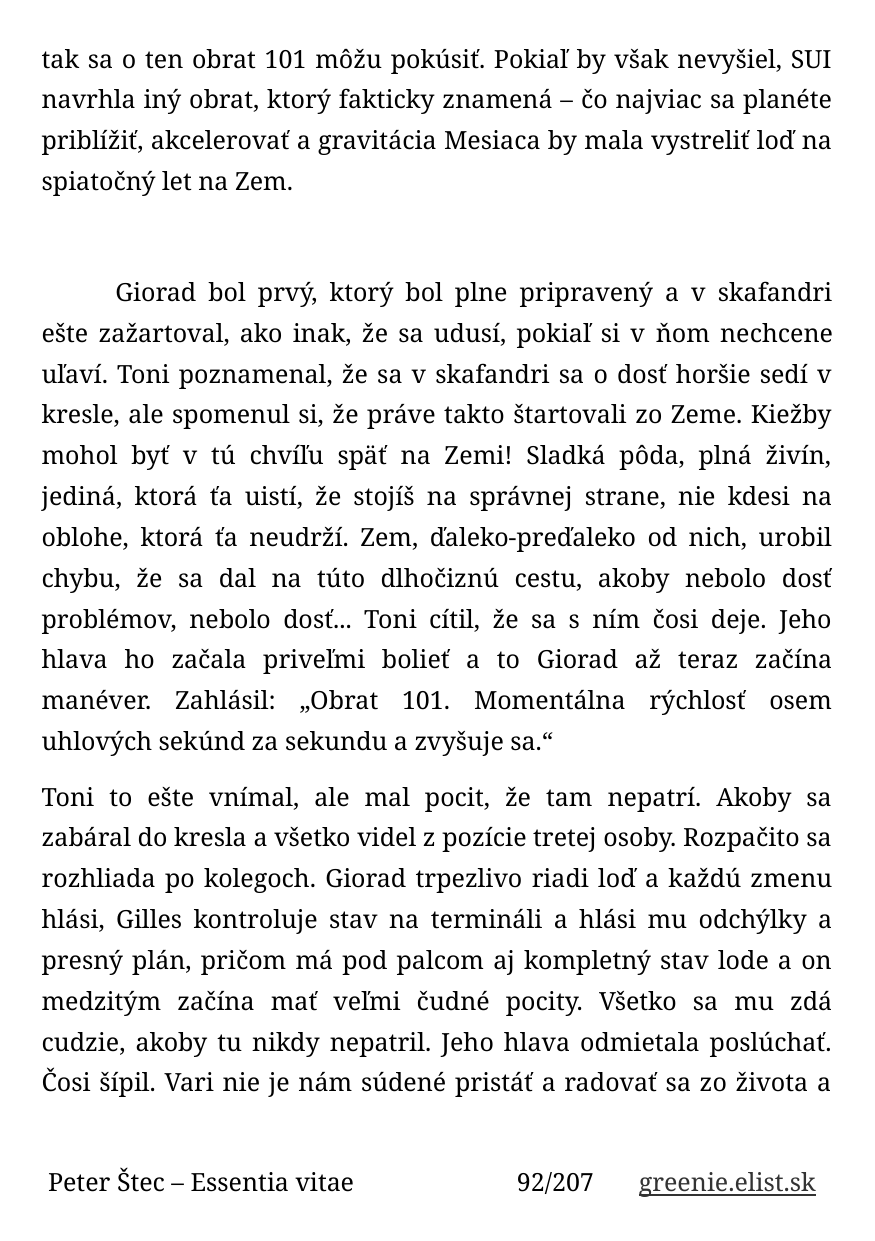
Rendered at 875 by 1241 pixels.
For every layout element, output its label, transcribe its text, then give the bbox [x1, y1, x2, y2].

text Giorad bol prvý, ktorý bol plne pripravený a v skafandri ešte zažartoval, ako inak, že sa udusí, pokiaľ si v ňom nechcene uľaví. Toni poznamenal, že sa v skafandri sa o dosť horšie sedí v kresle, ale spomenul si, že práve takto štartovali zo Zeme. Kiežby mohol byť v tú chvíľu späť na Zemi! Sladká pôda, plná živín, jediná, ktorá ťa uistí, že stojíš na správnej strane, nie kdesi na oblohe, ktorá ťa neudrží. Zem, ďaleko-preďaleko od nich, urobil chybu, že sa dal na túto dlhočiznú cestu, akoby nebolo dosť problémov, nebolo dosť... Toni cítil, že sa s ním čosi deje. Jeho hlava ho začala priveľmi bolieť a to Giorad až teraz začína manéver. Zahlásil: „Obrat 101. Momentálna rýchlosť osem uhlových sekúnd za sekundu a zvyšuje sa.“ [41, 275, 833, 758]
text Toni to ešte vnímal, ale mal pocit, že tam nepatrí. Akoby sa zabáral do kresla a všetko videl z pozície tretej osoby. Rozpačito sa rozhliada po kolegoch. Giorad trpezlivo riadi loď a každú zmenu hlási, Gilles kontroluje stav na termináli a hlási mu odchýlky a presný plán, pričom má pod palcom aj kompletný stav lode a on medzitým začína mať veľmi čudné pocity. Všetko sa mu zdá cudzie, akoby tu nikdy nepatril. Jeho hlava odmietala poslúchať. Čosi šípil. Vari nie je nám súdené pristáť a radovať sa zo života a [41, 779, 833, 1099]
text tak sa o ten obrat 101 môžu pokúsiť. Pokiaľ by však nevyšiel, SUI navrhla iný obrat, ktorý fakticky znamená – čo najviac sa planéte priblížiť, akcelerovať a gravitácia Mesiaca by mala vystreliť loď na spiatočný let na Zem. [41, 41, 833, 198]
